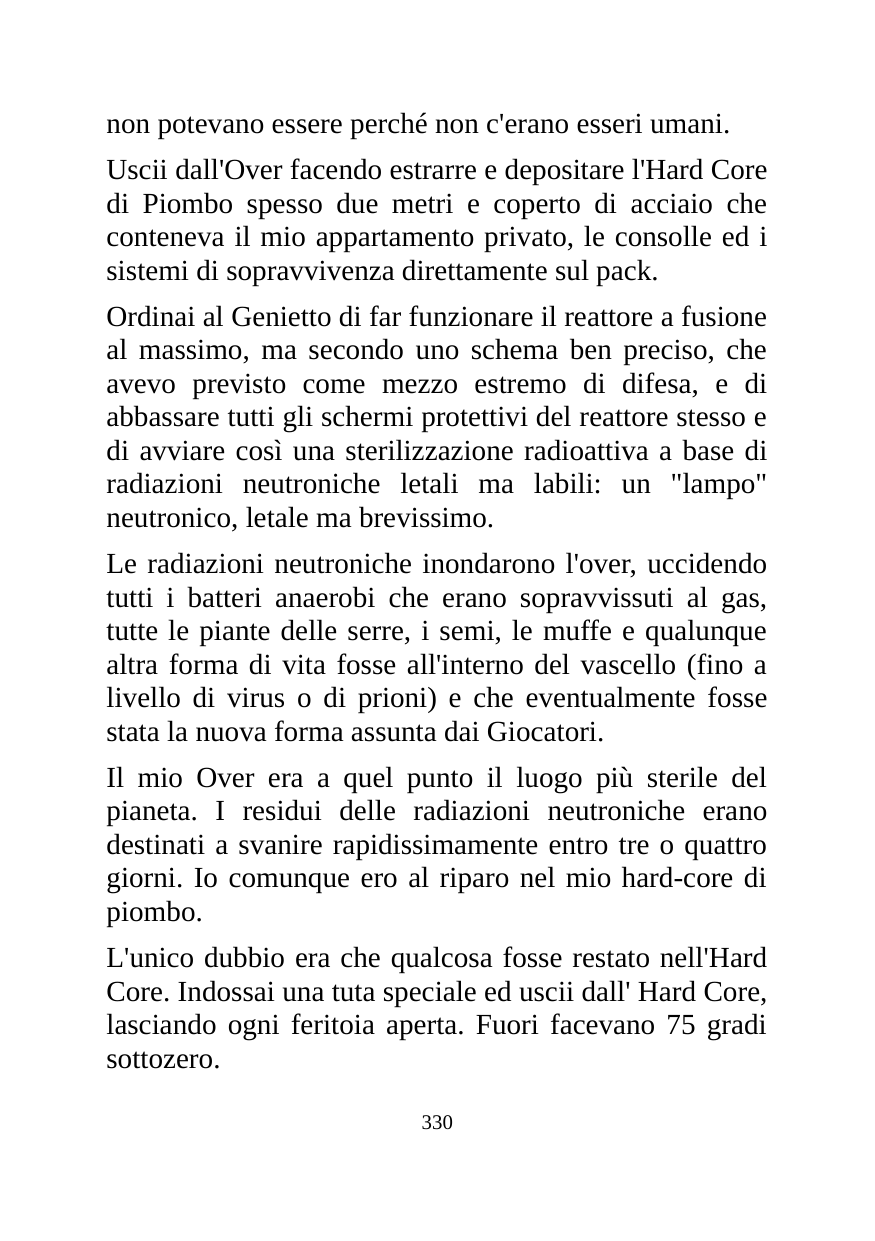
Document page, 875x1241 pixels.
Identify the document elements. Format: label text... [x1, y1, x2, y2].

text L'unico dubbio era che qualcosa fosse restato nell'Hard Core. Indossai una tuta speciale ed uscii dall' Hard Core, lasciando ogni feritoia aperta. Fuori facevano 75 gradi sottozero. [106, 940, 768, 1074]
text Il mio Over era a quel punto il luogo più sterile del pianeta. I residui delle radiazioni neutroniche erano destinati a svanire rapidissimamente entro tre o quattro giorni. Io comunque ero al riparo nel mio hard-core di piombo. [106, 760, 768, 928]
text Le radiazioni neutroniche inondarono l'over, uccidendo tutti i batteri anaerobi che erano sopravvissuti al gas, tutte le piante delle serre, i semi, le muffe e qualunque altra forma di vita fosse all'interno del vascello (fino a livello di virus o di prioni) e che eventualmente fosse stata la nuova forma assunta dai Giocatori. [106, 546, 768, 747]
text non potevano essere perché non c'erano esseri umani. [106, 106, 768, 140]
text Uscii dall'Over facendo estrarre e depositare l'Hard Core di Piombo spesso due metri e coperto di acciaio che conteneva il mio appartamento privato, le consolle ed i sistemi di sopravvivenza direttamente sul pack. [106, 152, 768, 286]
text Ordinai al Genietto di far funzionare il reattore a fusione al massimo, ma secondo uno schema ben preciso, che avevo previsto come mezzo estremo di difesa, e di abbassare tutti gli schermi protettivi del reattore stesso e di avviare così una sterilizzazione radioattiva a base di radiazioni neutroniche letali ma labili: un "lampo" neutronico, letale ma brevissimo. [106, 299, 768, 534]
